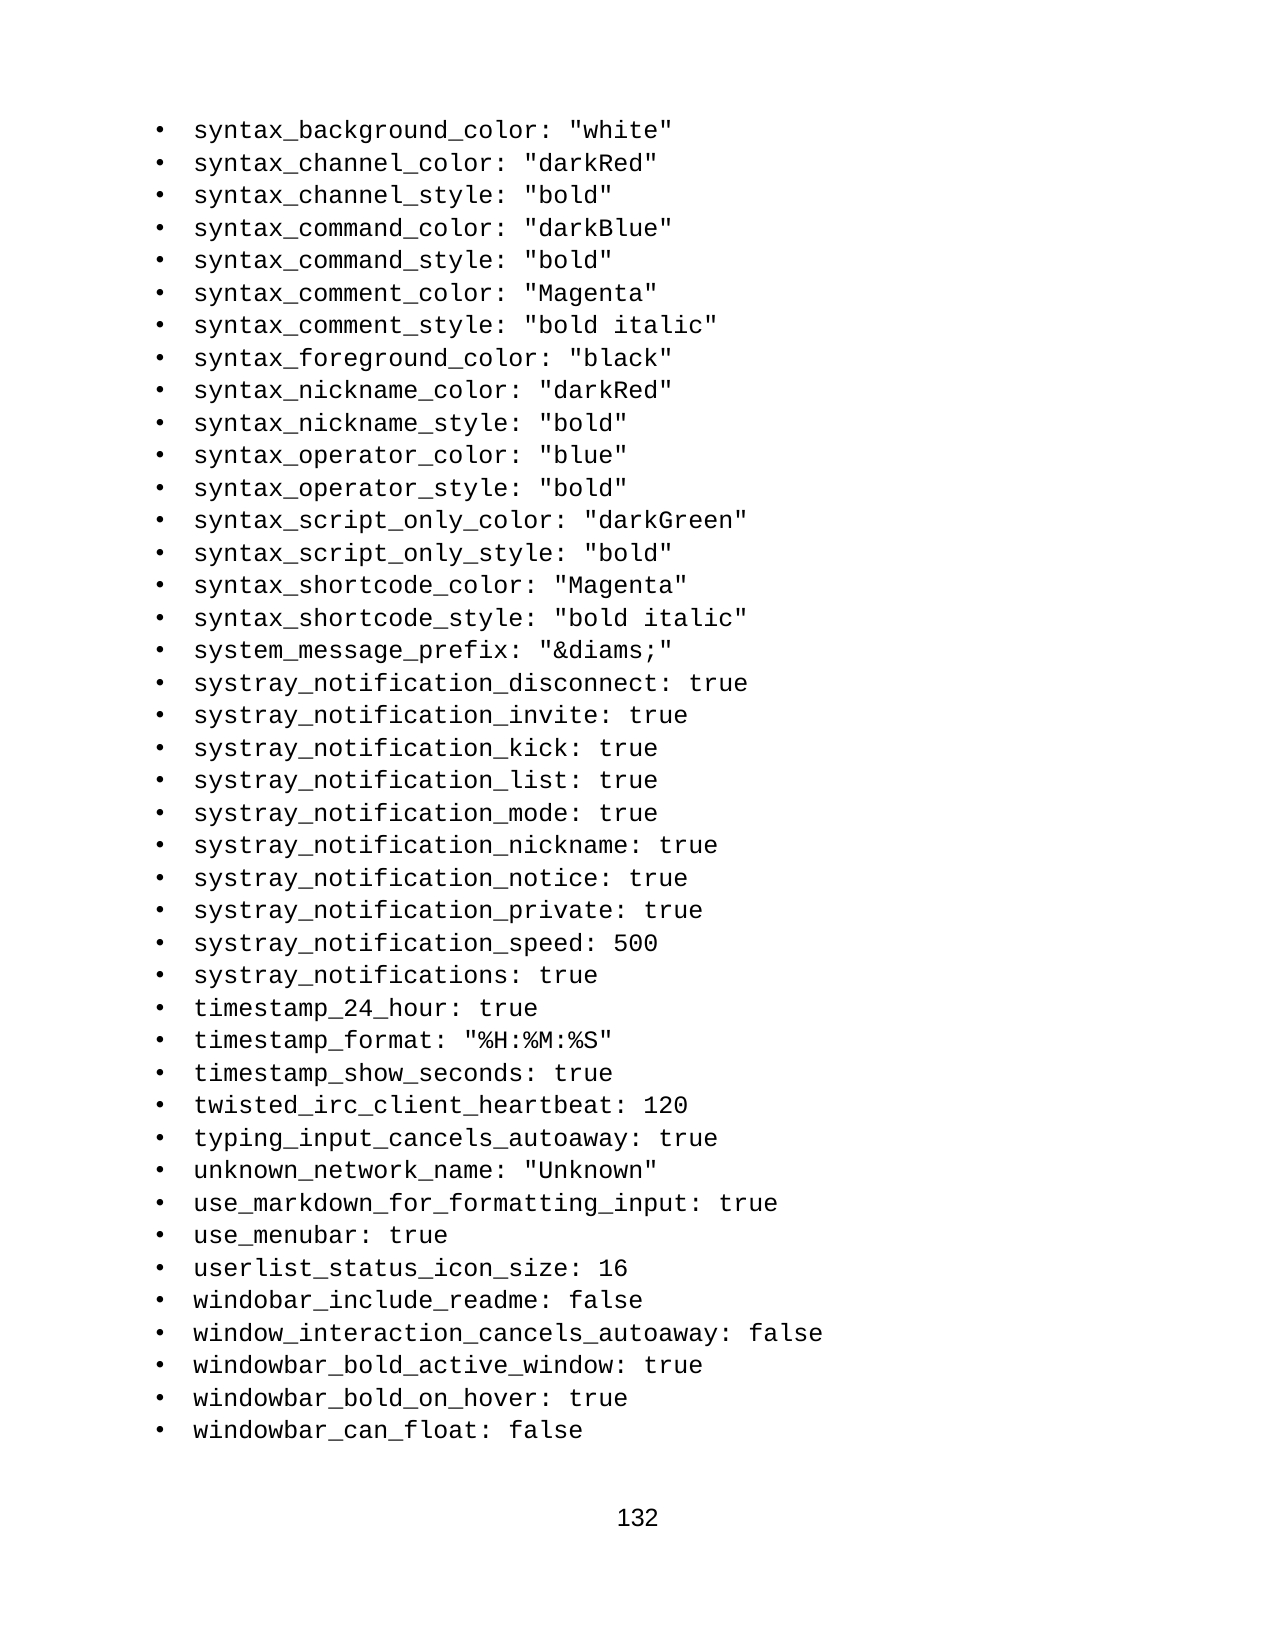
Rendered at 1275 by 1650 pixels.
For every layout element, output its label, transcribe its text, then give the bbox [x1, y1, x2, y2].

list syntax_channel_style: "bold" [156, 183, 1157, 211]
list syntax_comment_style: "bold italic" [156, 313, 1157, 341]
list systray_notification_mode: true [156, 801, 1157, 829]
list systray_notification_private: true [156, 898, 1157, 926]
list syntax_command_style: "bold" [156, 248, 1157, 276]
list systray_notification_speed: 500 [156, 931, 1157, 959]
list systray_notification_list: true [156, 768, 1157, 796]
list window_interaction_cancels_autoaway: false [156, 1321, 1157, 1349]
list windowbar_bold_active_window: true [156, 1353, 1157, 1381]
list windobar_include_readme: false [156, 1288, 1157, 1316]
list syntax_shortcode_color: "Magenta" [156, 573, 1157, 601]
list syntax_foreground_color: "black" [156, 346, 1157, 374]
list syntax_operator_style: "bold" [156, 476, 1157, 504]
list syntax_background_color: "white" [156, 118, 1157, 146]
list system_message_prefix: "&diams;" [156, 638, 1157, 666]
list syntax_shortcode_style: "bold italic" [156, 606, 1157, 634]
list systray_notifications: true [156, 963, 1157, 991]
list systray_notification_invite: true [156, 703, 1157, 731]
list syntax_script_only_style: "bold" [156, 541, 1157, 569]
list timestamp_24_hour: true [156, 996, 1157, 1024]
list typing_input_cancels_autoaway: true [156, 1126, 1157, 1154]
list userlist_status_icon_size: 16 [156, 1256, 1157, 1284]
list twisted_irc_client_heartbeat: 120 [156, 1093, 1157, 1121]
list syntax_comment_color: "Magenta" [156, 281, 1157, 309]
list timestamp_show_seconds: true [156, 1061, 1157, 1089]
list use_menubar: true [156, 1223, 1157, 1251]
list syntax_script_only_color: "darkGreen" [156, 508, 1157, 536]
list windowbar_can_float: false [156, 1418, 1157, 1446]
list syntax_operator_color: "blue" [156, 443, 1157, 471]
list use_markdown_for_formatting_input: true [156, 1191, 1157, 1219]
list systray_notification_kick: true [156, 736, 1157, 764]
list syntax_nickname_style: "bold" [156, 411, 1157, 439]
list syntax_nickname_color: "darkRed" [156, 378, 1157, 406]
list unknown_network_name: "Unknown" [156, 1158, 1157, 1186]
list systray_notification_disconnect: true [156, 671, 1157, 699]
list timestamp_format: "%H:%M:%S" [156, 1028, 1157, 1056]
list systray_notification_notice: true [156, 866, 1157, 894]
list syntax_command_color: "darkBlue" [156, 216, 1157, 244]
list syntax_channel_color: "darkRed" [156, 151, 1157, 179]
list windowbar_bold_on_hover: true [156, 1386, 1157, 1414]
list systray_notification_nickname: true [156, 833, 1157, 861]
